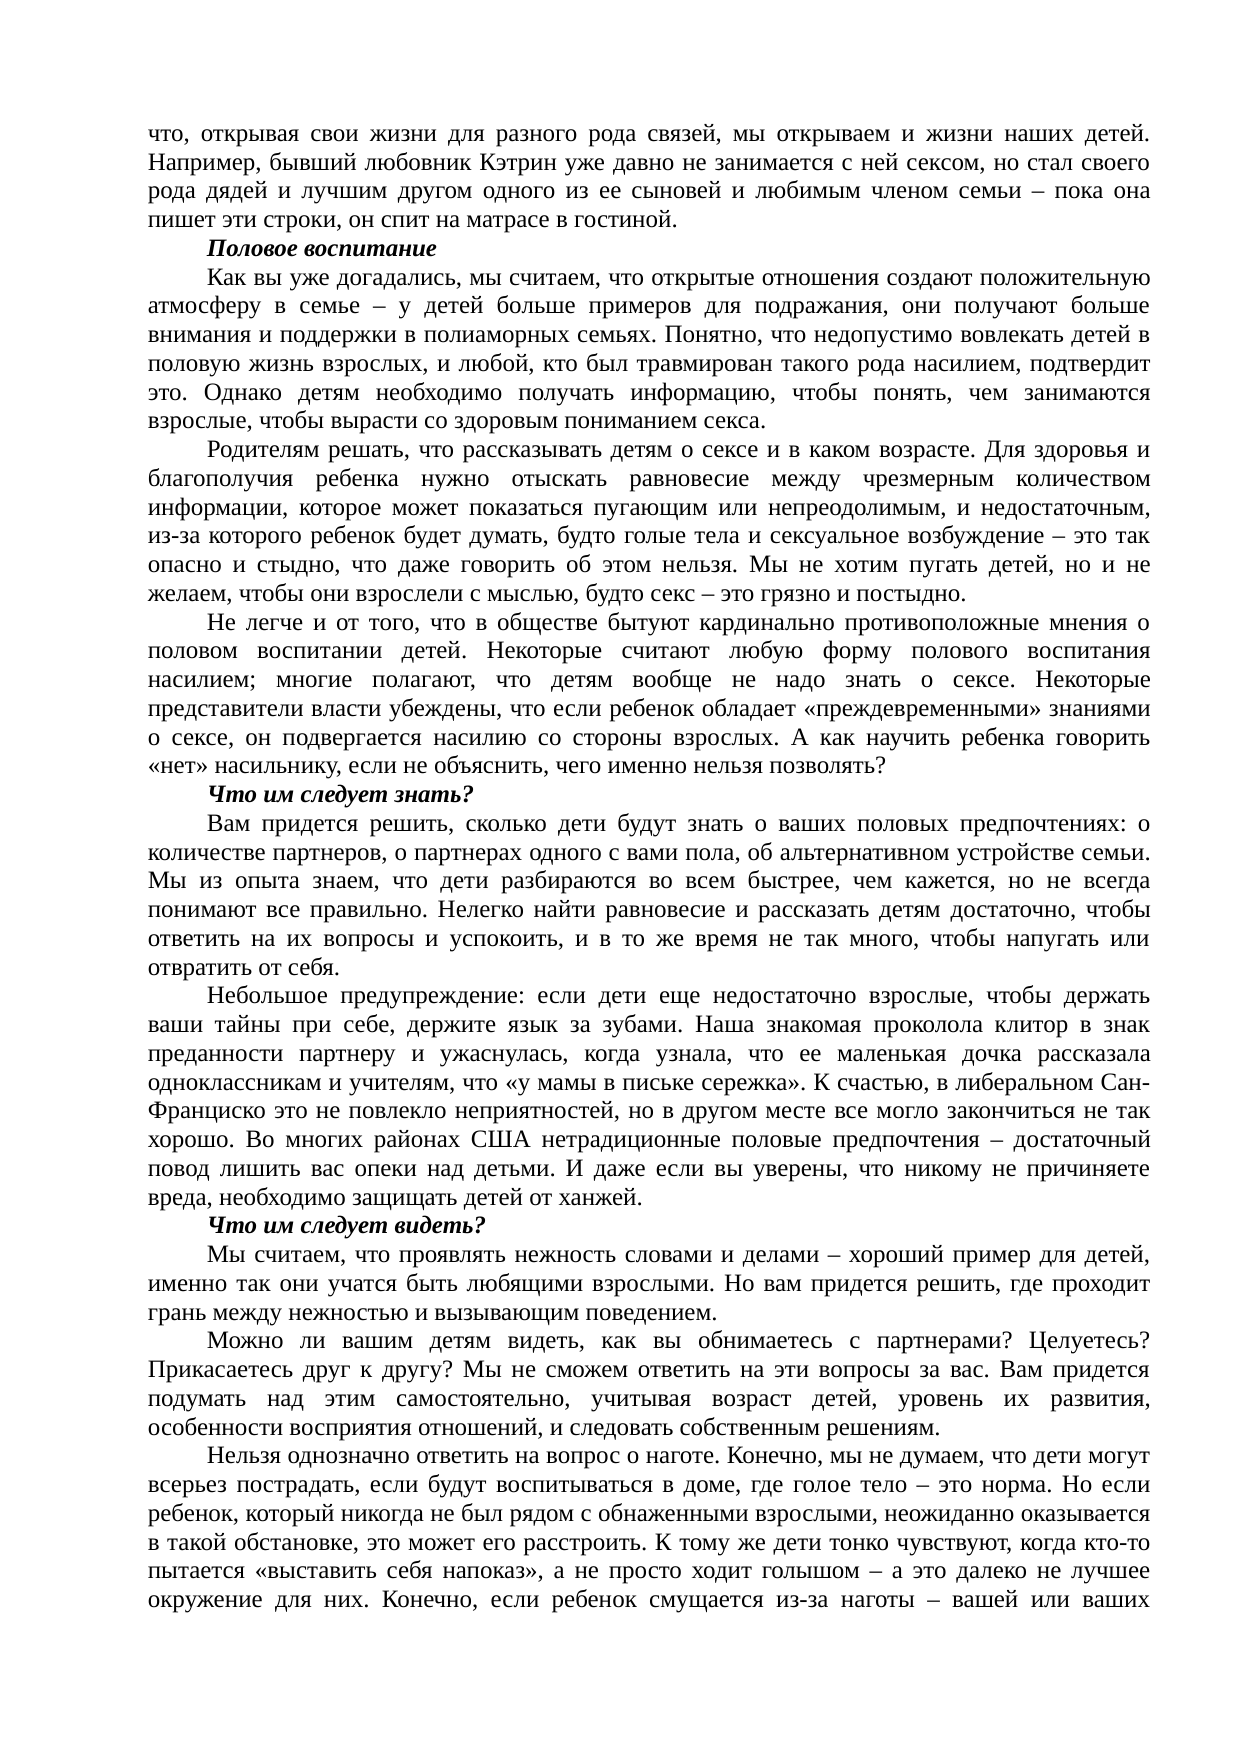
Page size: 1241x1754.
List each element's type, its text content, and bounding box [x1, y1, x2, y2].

text Не легче и от того, что в обществе бытуют кардинально противоположные мнения о половом воспитании детей. Некоторые считают любую форму полового воспитания насилием; многие полагают, что детям вообще не надо знать о сексе. Некоторые представители власти убеждены, что если ребенок обладает «преждевременными» знаниями о сексе, он подвергается насилию со стороны взрослых. А как научить ребенка говорить «нет» насильнику, если не объяснить, чего именно нельзя позволять? [148, 607, 1152, 779]
text Родителям решать, что рассказывать детям о сексе и в каком возрасте. Для здоровья и благополучия ребенка нужно отыскать равновесие между чрезмерным количеством информации, которое может показаться пугающим или непреодолимым, и недостаточным, из-за которого ребенок будет думать, будто голые тела и сексуальное возбуждение – это так опасно и стыдно, что даже говорить об этом нельзя. Мы не хотим пугать детей, но и не желаем, чтобы они взрослели с мыслью, будто секс – это грязно и постыдно. [148, 434, 1152, 607]
text Можно ли вашим детям видеть, как вы обнимаетесь с партнерами? Целуетесь? Прикасаетесь друг к другу? Мы не сможем ответить на эти вопросы за вас. Вам придется подумать над этим самостоятельно, учитывая возраст детей, уровень их развития, особенности восприятия отношений, и следовать собственным решениям. [148, 1326, 1152, 1441]
text Мы считаем, что проявлять нежность словами и делами – хороший пример для детей, именно так они учатся быть любящими взрослыми. Но вам придется решить, где проходит грань между нежностью и вызывающим поведением. [148, 1239, 1152, 1326]
text Половое воспитание [148, 233, 1152, 262]
text что, открывая свои жизни для разного рода связей, мы открываем и жизни наших детей. Например, бывший любовник Кэтрин уже давно не занимается с ней сексом, но стал своего рода дядей и лучшим другом одного из ее сыновей и любимым членом семьи – пока она пишет эти строки, он спит на матрасе в гостиной. [148, 118, 1152, 233]
text Как вы уже догадались, мы считаем, что открытые отношения создают положительную атмосферу в семье – у детей больше примеров для подражания, они получают больше внимания и поддержки в полиаморных семьях. Понятно, что недопустимо вовлекать детей в половую жизнь взрослых, и любой, кто был травмирован такого рода насилием, подтвердит это. Однако детям необходимо получать информацию, чтобы понять, чем занимаются взрослые, чтобы вырасти со здоровым пониманием секса. [148, 262, 1152, 434]
text Вам придется решить, сколько дети будут знать о ваших половых предпочтениях: о количестве партнеров, о партнерах одного с вами пола, об альтернативном устройстве семьи. Мы из опыта знаем, что дети разбираются во всем быстрее, чем кажется, но не всегда понимают все правильно. Нелегко найти равновесие и рассказать детям достаточно, чтобы ответить на их вопросы и успокоить, и в то же время не так много, чтобы напугать или отвратить от себя. [148, 808, 1152, 981]
text Небольшое предупреждение: если дети еще недостаточно взрослые, чтобы держать ваши тайны при себе, держите язык за зубами. Наша знакомая проколола клитор в знак преданности партнеру и ужаснулась, когда узнала, что ее маленькая дочка рассказала одноклассникам и учителям, что «у мамы в письке сережка». К счастью, в либеральном Сан-Франциско это не повлекло неприятностей, но в другом месте все могло закончиться не так хорошо. Во многих районах США нетрадиционные половые предпочтения – достаточный повод лишить вас опеки над детьми. И даже если вы уверены, что никому не причиняете вреда, необходимо защищать детей от ханжей. [148, 981, 1152, 1211]
text Что им следует знать? [148, 779, 1152, 808]
text Что им следует видеть? [148, 1211, 1152, 1239]
text Нельзя однозначно ответить на вопрос о наготе. Конечно, мы не думаем, что дети могут всерьез пострадать, если будут воспитываться в доме, где голое тело – это норма. Но если ребенок, который никогда не был рядом с обнаженными взрослыми, неожиданно оказывается в такой обстановке, это может его расстроить. К тому же дети тонко чувствуют, когда кто-то пытается «выставить себя напоказ», а не просто ходит голышом – а это далеко не лучшее окружение для них. Конечно, если ребенок смущается из-за наготы – вашей или ваших [148, 1441, 1152, 1613]
